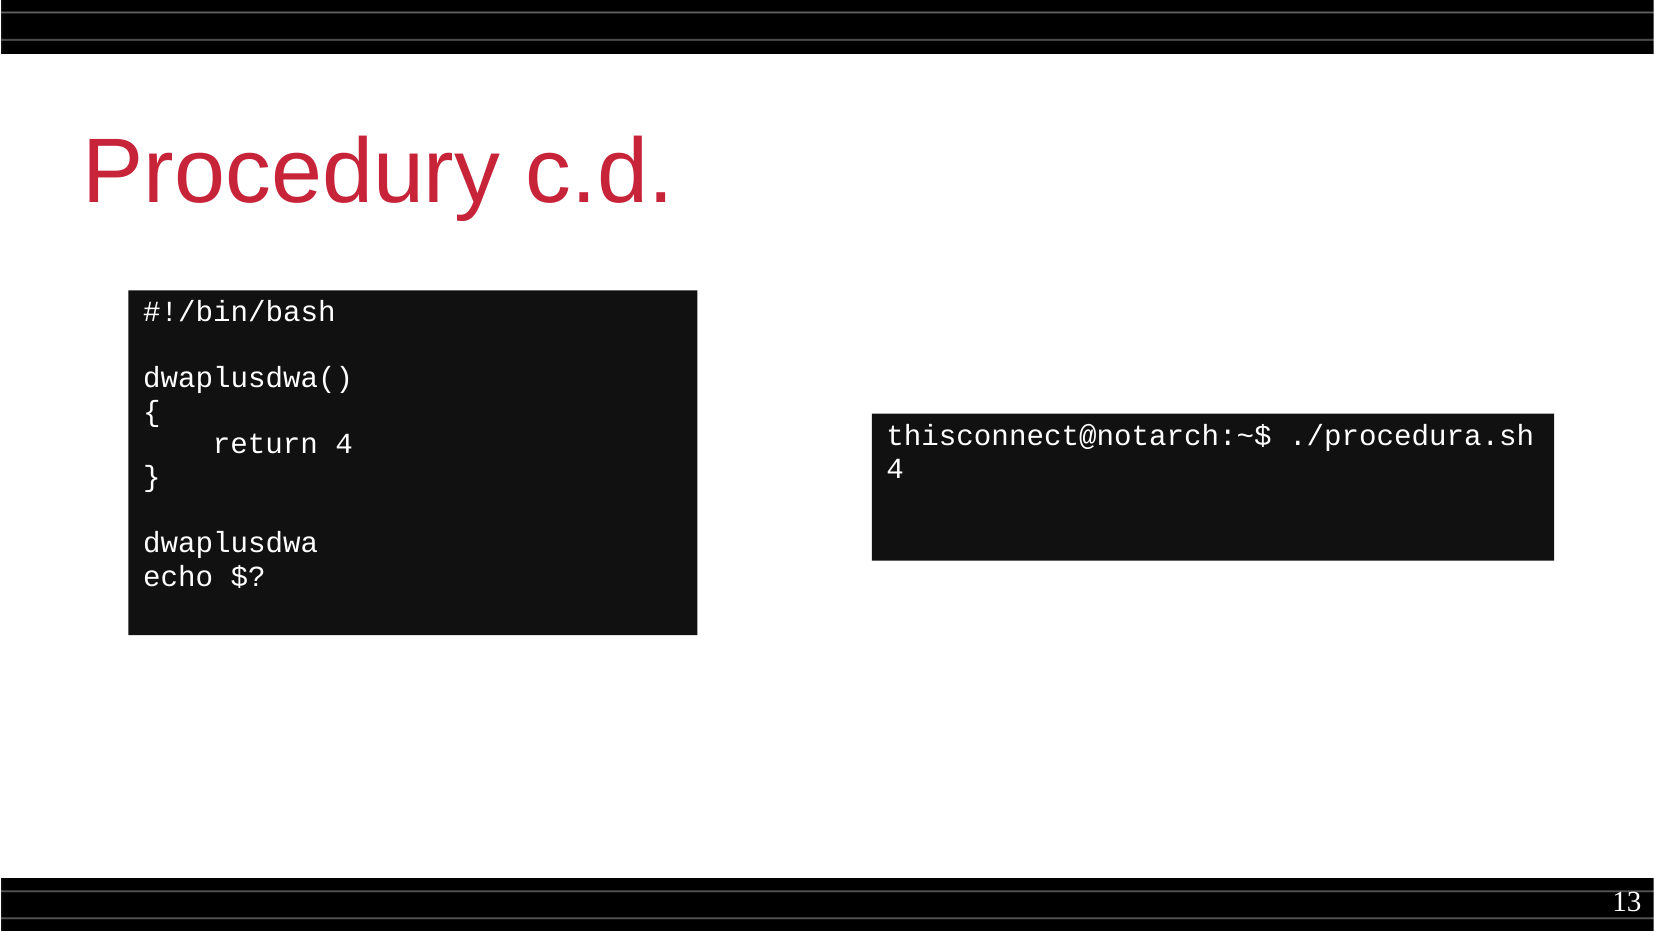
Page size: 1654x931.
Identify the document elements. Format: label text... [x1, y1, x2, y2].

title Procedury c.d. [82, 92, 1571, 249]
text_box #!/bin/bash dwaplusdwa() { return 4 } dwaplusdwa echo $? [128, 290, 698, 636]
picture [1, 878, 1654, 931]
picture [1, 0, 1654, 54]
text_box thisconnect@notarch:~$ ./procedura.sh 4 [871, 413, 1555, 561]
